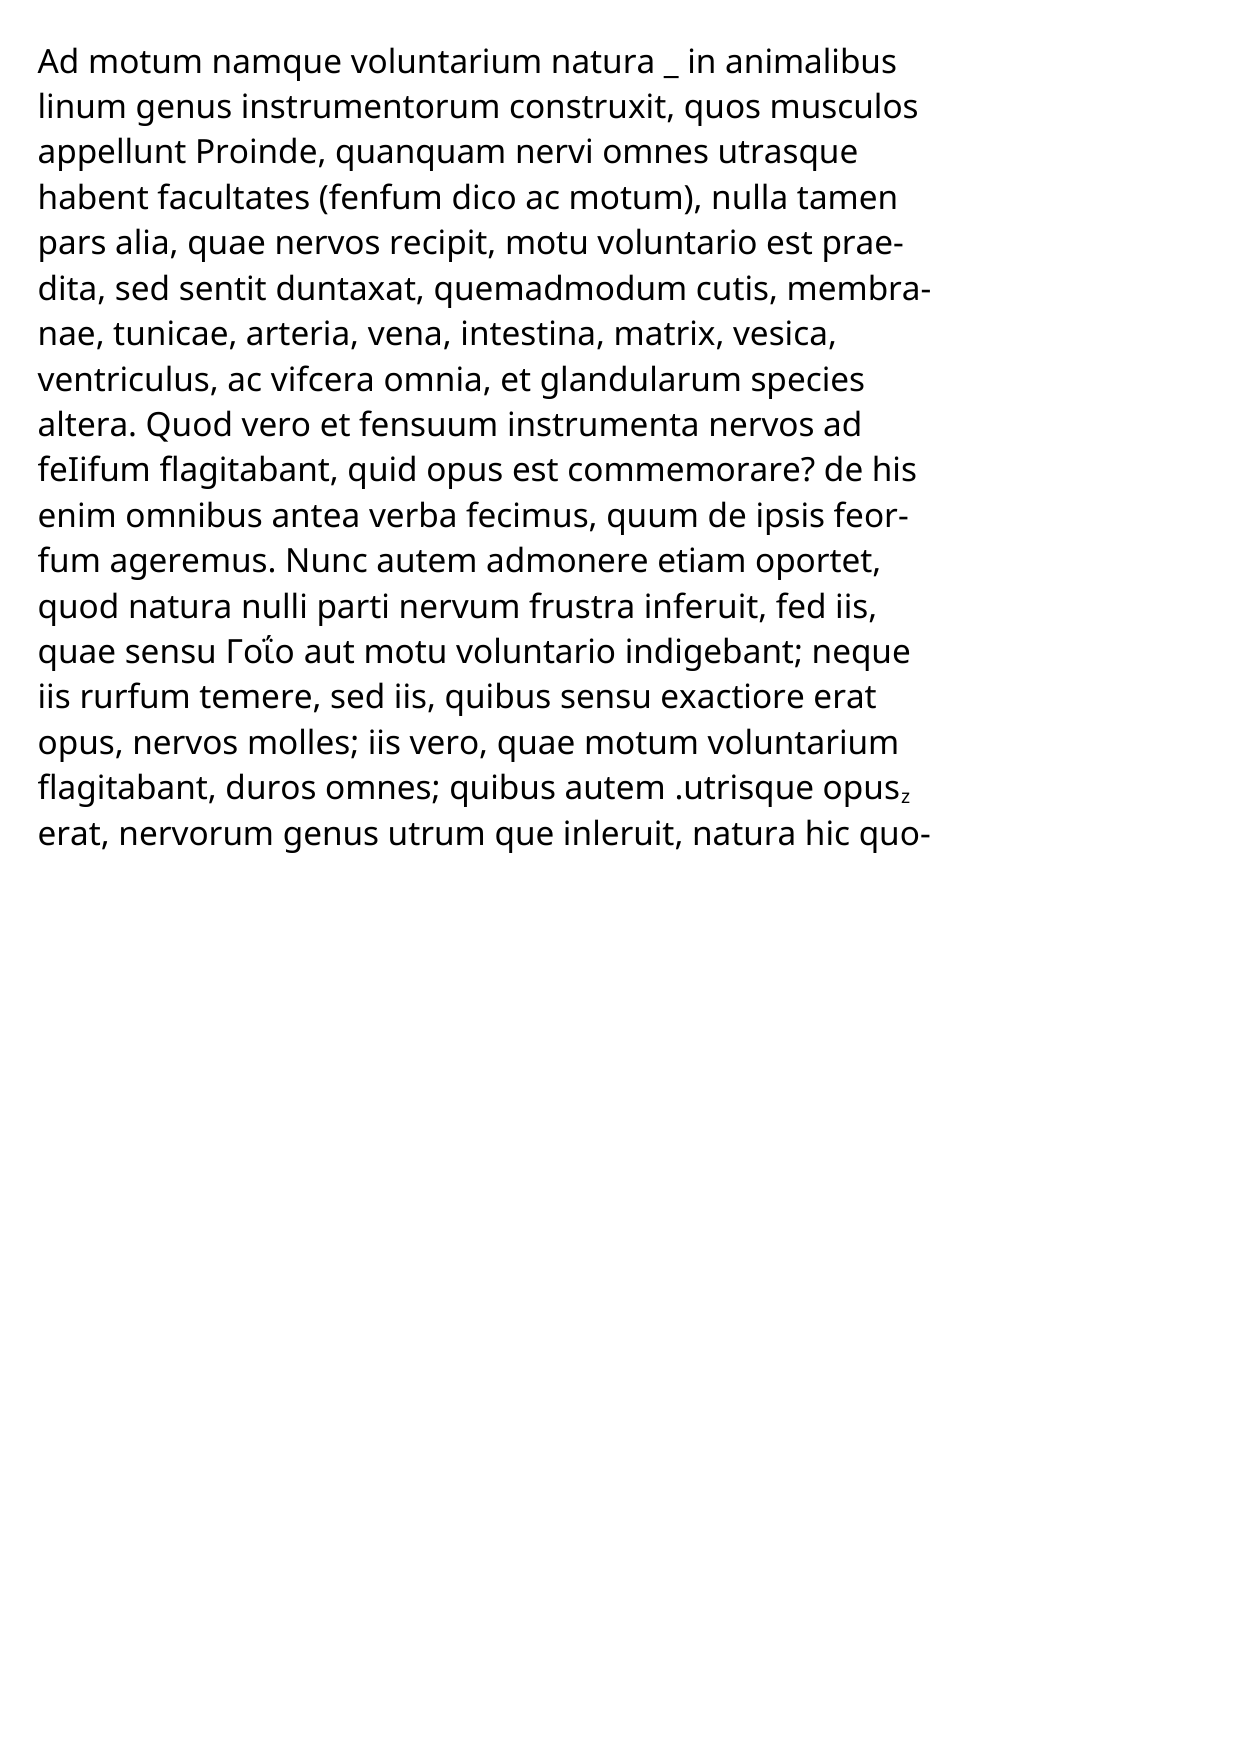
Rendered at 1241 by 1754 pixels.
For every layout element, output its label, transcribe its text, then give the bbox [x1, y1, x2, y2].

text Ad motum namque voluntarium natura _ in animalibus linum genus instrumentorum construxit, quos musculos appellunt Proinde, quanquam nervi omnes utrasque habent facultates (fenfum dico ac motum), nulla tamen pars alia, quae nervos recipit, motu voluntario est prae- dita, sed sentit duntaxat, quemadmodum cutis, membra- nae, tunicae, arteria, vena, intestina, matrix, vesica, ventriculus, ac vifcera omnia, et glandularum species altera. Quod vero et fensuum instrumenta nervos ad feIifum flagitabant, quid opus est commemorare? de his enim omnibus antea verba fecimus, quum de ipsis feor- fum ageremus. Nunc autem admonere etiam oportet, quod natura nulli parti nervum frustra inferuit, fed iis, quae sensu Γοΐο aut motu voluntario indigebant; neque iis rurfum temere, sed iis, quibus sensu exactiore erat opus, nervos molles; iis vero, quae motum voluntarium flagitabant, duros omnes; quibus autem .utrisque opusz erat, nervorum genus utrum que inleruit, natura hic quo- [37, 37, 1203, 855]
